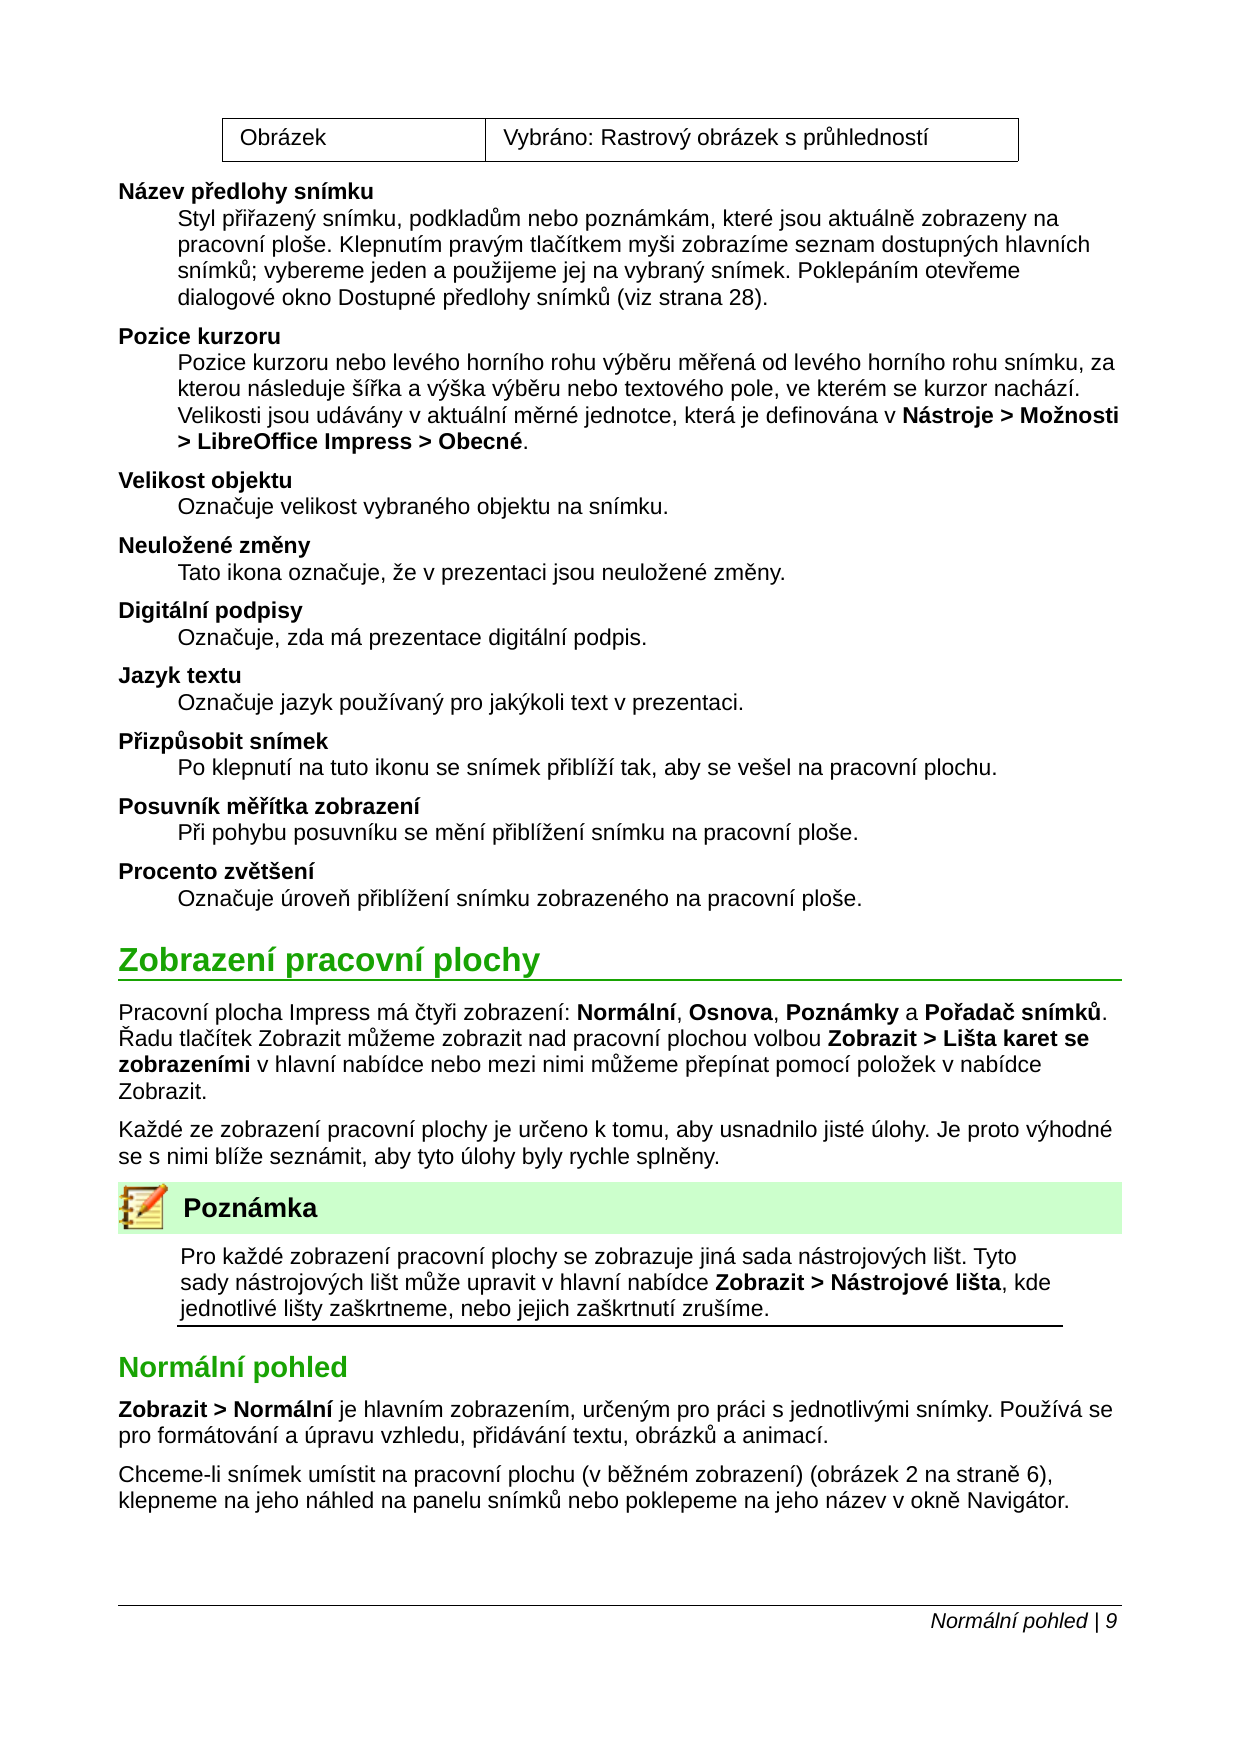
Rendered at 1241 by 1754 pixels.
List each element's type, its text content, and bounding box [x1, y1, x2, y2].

text Pozice kurzoru [118, 323, 1122, 349]
text Označuje, zda má prezentace digitální podpis. [177, 624, 1122, 650]
table_cell Vybráno: Rastrový obrázek s průhledností [486, 119, 1018, 161]
text Procento zvětšení [118, 858, 1122, 884]
subtitle Zobrazení pracovní plochy [118, 940, 1122, 979]
text Označuje jazyk používaný pro jakýkoli text v prezentaci. [177, 689, 1122, 715]
table_cell Obrázek [223, 119, 485, 161]
text Přizpůsobit snímek [118, 728, 1122, 754]
text Digitální podpisy [118, 597, 1122, 624]
text Zobrazit > Normální je hlavním zobrazením, určeným pro práci s jednotlivými snímky. Používá se pro formátování a úpravu vzhledu, přidávání textu, obrázků a animací. [118, 1396, 1122, 1448]
text Pro každé zobrazení pracovní plochy se zobrazuje jiná sada nástrojových lišt. Tyto sady nástrojových lišt může upravit v hlavní nabídce Zobrazit > Nástrojové lišta, kde jednotlivé lišty zaškrtneme, nebo jejich zaškrtnutí zrušíme. [177, 1240, 1063, 1325]
text Styl přiřazený snímku, podkladům nebo poznámkám, které jsou aktuálně zobrazeny na pracovní ploše. Klepnutím pravým tlačítkem myši zobrazíme seznam dostupných hlavních snímků; vybereme jeden a použijeme jej na vybraný snímek. Poklepáním otevřeme dialogové okno Dostupné předlohy snímků (viz strana 27). [177, 205, 1122, 310]
text Tato ikona označuje, že v prezentaci jsou neuložené změny. [177, 558, 1122, 585]
text Po klepnutí na tuto ikonu se snímek přiblíží tak, aby se vešel na pracovní plochu. [177, 754, 1122, 780]
text Neuložené změny [118, 532, 1122, 558]
text Každé ze zobrazení pracovní plochy je určeno k tomu, aby usnadnilo jisté úlohy. Je proto výhodné se s nimi blíže seznámit, aby tyto úlohy byly rychle splněny. [118, 1116, 1122, 1169]
subtitle Normální pohled [118, 1351, 1122, 1384]
text Při pohybu posuvníku se mění přiblížení snímku na pracovní ploše. [177, 819, 1122, 846]
text Posuvník měřítka zobrazení [118, 793, 1122, 819]
text Jazyk textu [118, 662, 1122, 689]
text Označuje úroveň přiblížení snímku zobrazeného na pracovní ploše. [177, 884, 1122, 911]
text Pracovní plocha Impress má čtyři zobrazení: Normální, Osnova, Poznámky a Pořadač snímků. Řadu tlačítek Zobrazit můžeme zobrazit nad pracovní plochou volbou Zobrazit > Lišta karet se zobrazeními v hlavní nabídce nebo mezi nimi můžeme přepínat pomocí položek v nabídce Zobrazit. [118, 998, 1122, 1104]
picture [119, 1182, 170, 1233]
text Velikost objektu [118, 467, 1122, 493]
text Pozice kurzoru nebo levého horního rohu výběru měřená od levého horního rohu snímku, za kterou následuje šířka a výška výběru nebo textového pole, ve kterém se kurzor nachází. Velikosti jsou udávány v aktuální měrné jednotce, která je definována v Nástroje > Možnosti > LibreOffice Impress > Obecné. [177, 349, 1122, 454]
text Označuje velikost vybraného objektu na snímku. [177, 493, 1122, 519]
subtitle Poznámka [118, 1189, 1122, 1229]
text Název předlohy snímku [118, 178, 1122, 205]
text Chceme-li snímek umístit na pracovní plochu (v běžném zobrazení) (obrázek 2 na straně 6), klepneme na jeho náhled na panelu snímků nebo poklepeme na jeho název v okně Navigátor. [118, 1461, 1122, 1514]
